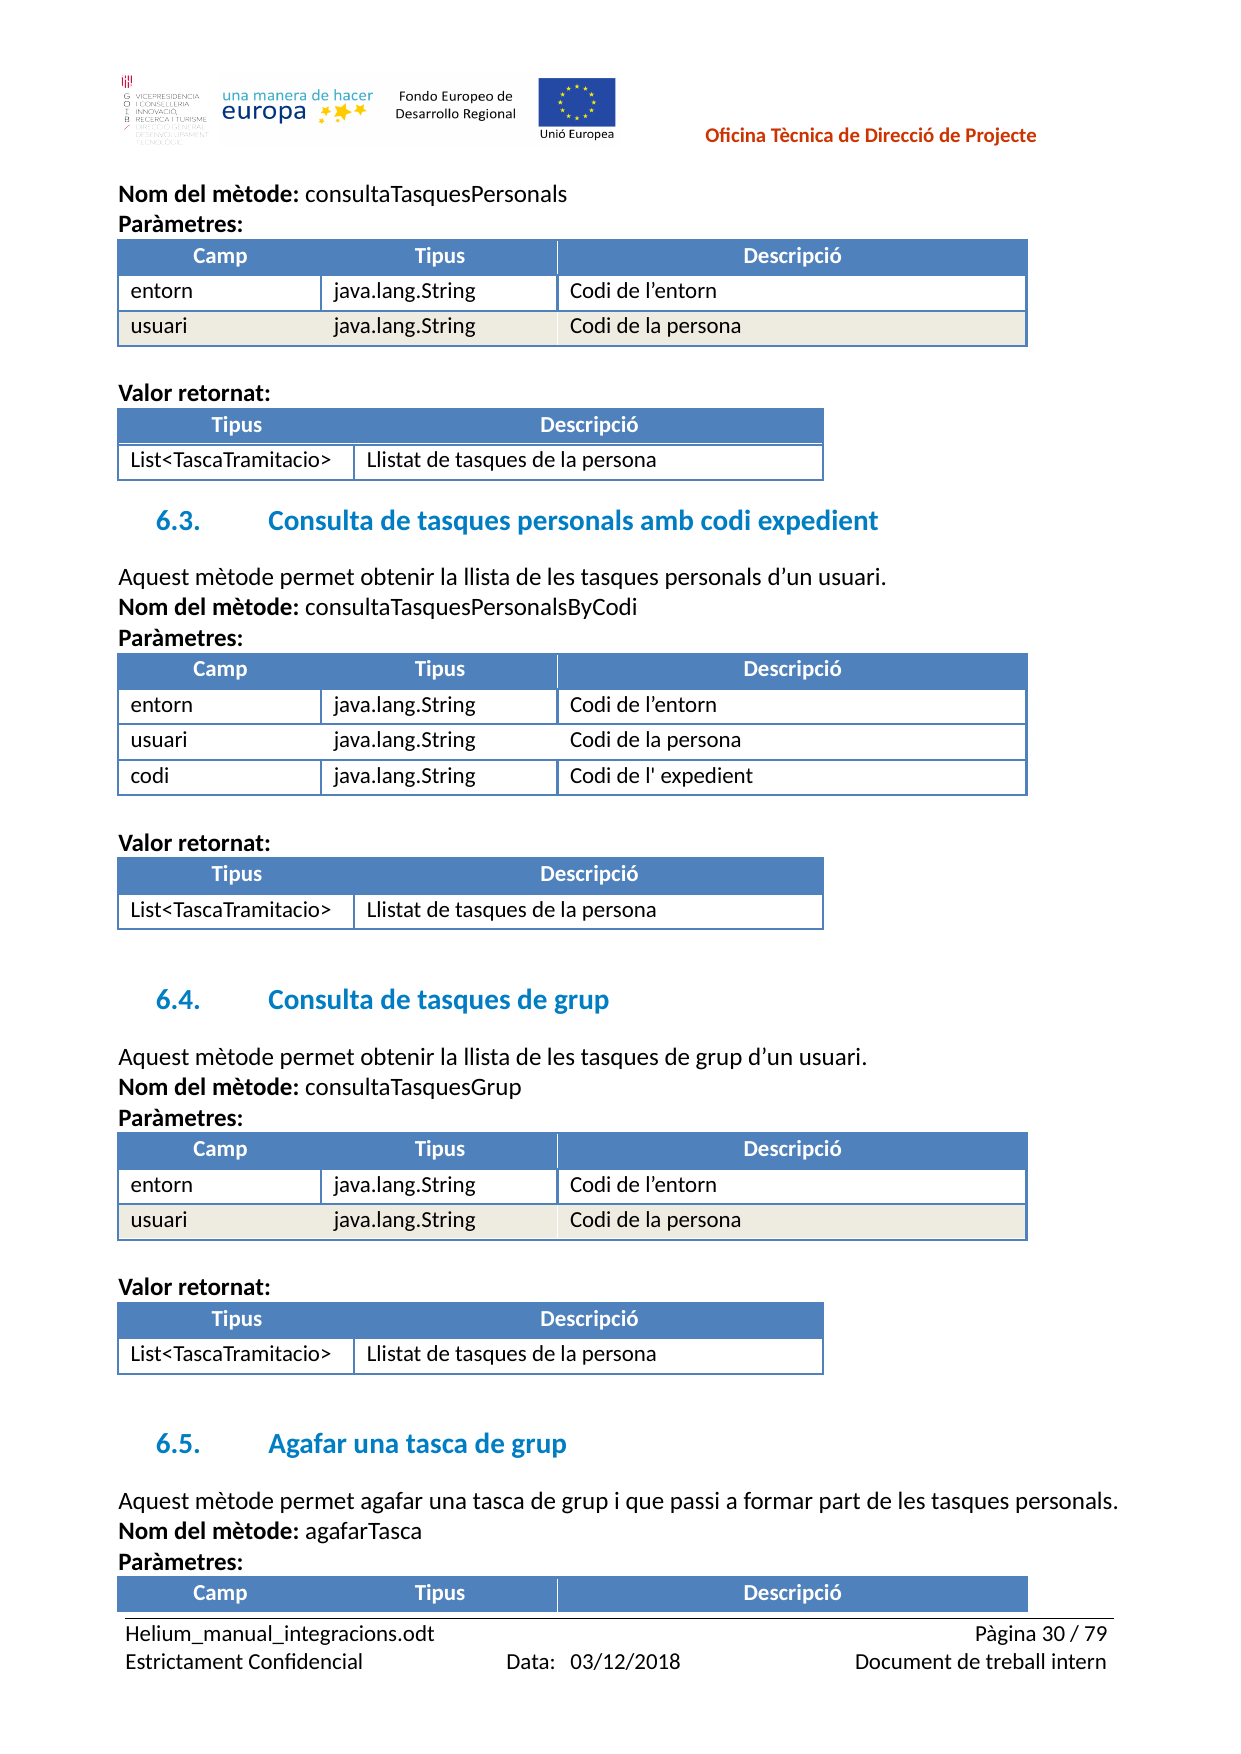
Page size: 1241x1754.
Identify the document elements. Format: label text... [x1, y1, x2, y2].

table_header Tipus [321, 1134, 557, 1168]
table_header Descripció [354, 859, 822, 893]
text Valor retornat: [118, 378, 1122, 408]
table_cell entorn [119, 276, 320, 309]
table_cell codi [119, 761, 320, 794]
table_cell Llistat de tasques de la persona [355, 895, 822, 928]
table_header Descripció [354, 1304, 822, 1337]
table_cell java.lang.String [322, 761, 556, 794]
table_cell java.lang.String [321, 312, 557, 345]
table_header Descripció [558, 241, 1025, 274]
text Aquest mètode permet obtenir la llista de les tasques personals d’un usuari. [118, 561, 1122, 591]
text Nom del mètode: consultaTasquesPersonals Paràmetres: [118, 178, 1122, 239]
picture [118, 73, 213, 147]
table_header Descripció [354, 410, 822, 443]
table_cell Codi de l' expedient [559, 761, 1025, 794]
table_cell java.lang.String [322, 690, 556, 723]
text Nom del mètode: agafarTasca Paràmetres: [118, 1515, 1122, 1576]
table_cell usuari [119, 312, 321, 345]
subtitle Consulta de tasques de grup [156, 981, 1122, 1017]
table_header Descripció [558, 655, 1025, 688]
table_header Tipus [321, 241, 557, 274]
text Valor retornat: [118, 1271, 1122, 1302]
table_cell Codi de la persona [558, 312, 1025, 345]
table_cell usuari [119, 725, 321, 759]
table_header Descripció [558, 1579, 1025, 1612]
table_cell List<TascaTramitacio> [119, 446, 353, 479]
table_cell entorn [119, 690, 320, 723]
table_cell Llistat de tasques de la persona [355, 446, 822, 479]
subtitle Consulta de tasques personals amb codi expedient [156, 502, 1122, 537]
table_header Tipus [119, 1304, 354, 1337]
text Nom del mètode: consultaTasquesPersonalsByCodi [118, 591, 1122, 622]
table_cell Codi de l’entorn [559, 276, 1025, 309]
table_cell List<TascaTramitacio> [119, 1339, 353, 1372]
table_cell Codi de l’entorn [559, 1170, 1025, 1203]
table_cell entorn [119, 1170, 320, 1203]
table_header Tipus [321, 1579, 557, 1612]
table_cell Codi de l’entorn [559, 690, 1025, 723]
table_cell List<TascaTramitacio> [119, 895, 353, 928]
text Valor retornat: [118, 827, 1122, 857]
table_header Camp [119, 655, 321, 688]
table_cell Codi de la persona [558, 1205, 1025, 1238]
table_header Camp [119, 1134, 321, 1168]
table_header Camp [119, 1579, 321, 1612]
table_header Tipus [119, 410, 354, 443]
table_header Camp [119, 241, 321, 274]
table_header Tipus [119, 859, 354, 893]
table_cell java.lang.String [322, 1170, 556, 1203]
text Paràmetres: [118, 622, 1122, 652]
table_cell Codi de la persona [558, 725, 1025, 759]
table_cell Llistat de tasques de la persona [355, 1339, 822, 1372]
table_header Tipus [321, 655, 557, 688]
text Nom del mètode: consultaTasquesGrup Paràmetres: [118, 1071, 1122, 1132]
table_cell java.lang.String [321, 725, 557, 759]
text Aquest mètode permet agafar una tasca de grup i que passi a formar part de les tasques personals. [118, 1485, 1122, 1515]
picture [219, 73, 621, 147]
text Aquest mètode permet obtenir la llista de les tasques de grup d’un usuari. [118, 1041, 1122, 1071]
table_cell java.lang.String [322, 276, 556, 309]
subtitle Agafar una tasca de grup [156, 1426, 1122, 1461]
table_header Descripció [558, 1134, 1025, 1168]
table_cell java.lang.String [321, 1205, 557, 1238]
table_cell usuari [119, 1205, 321, 1238]
